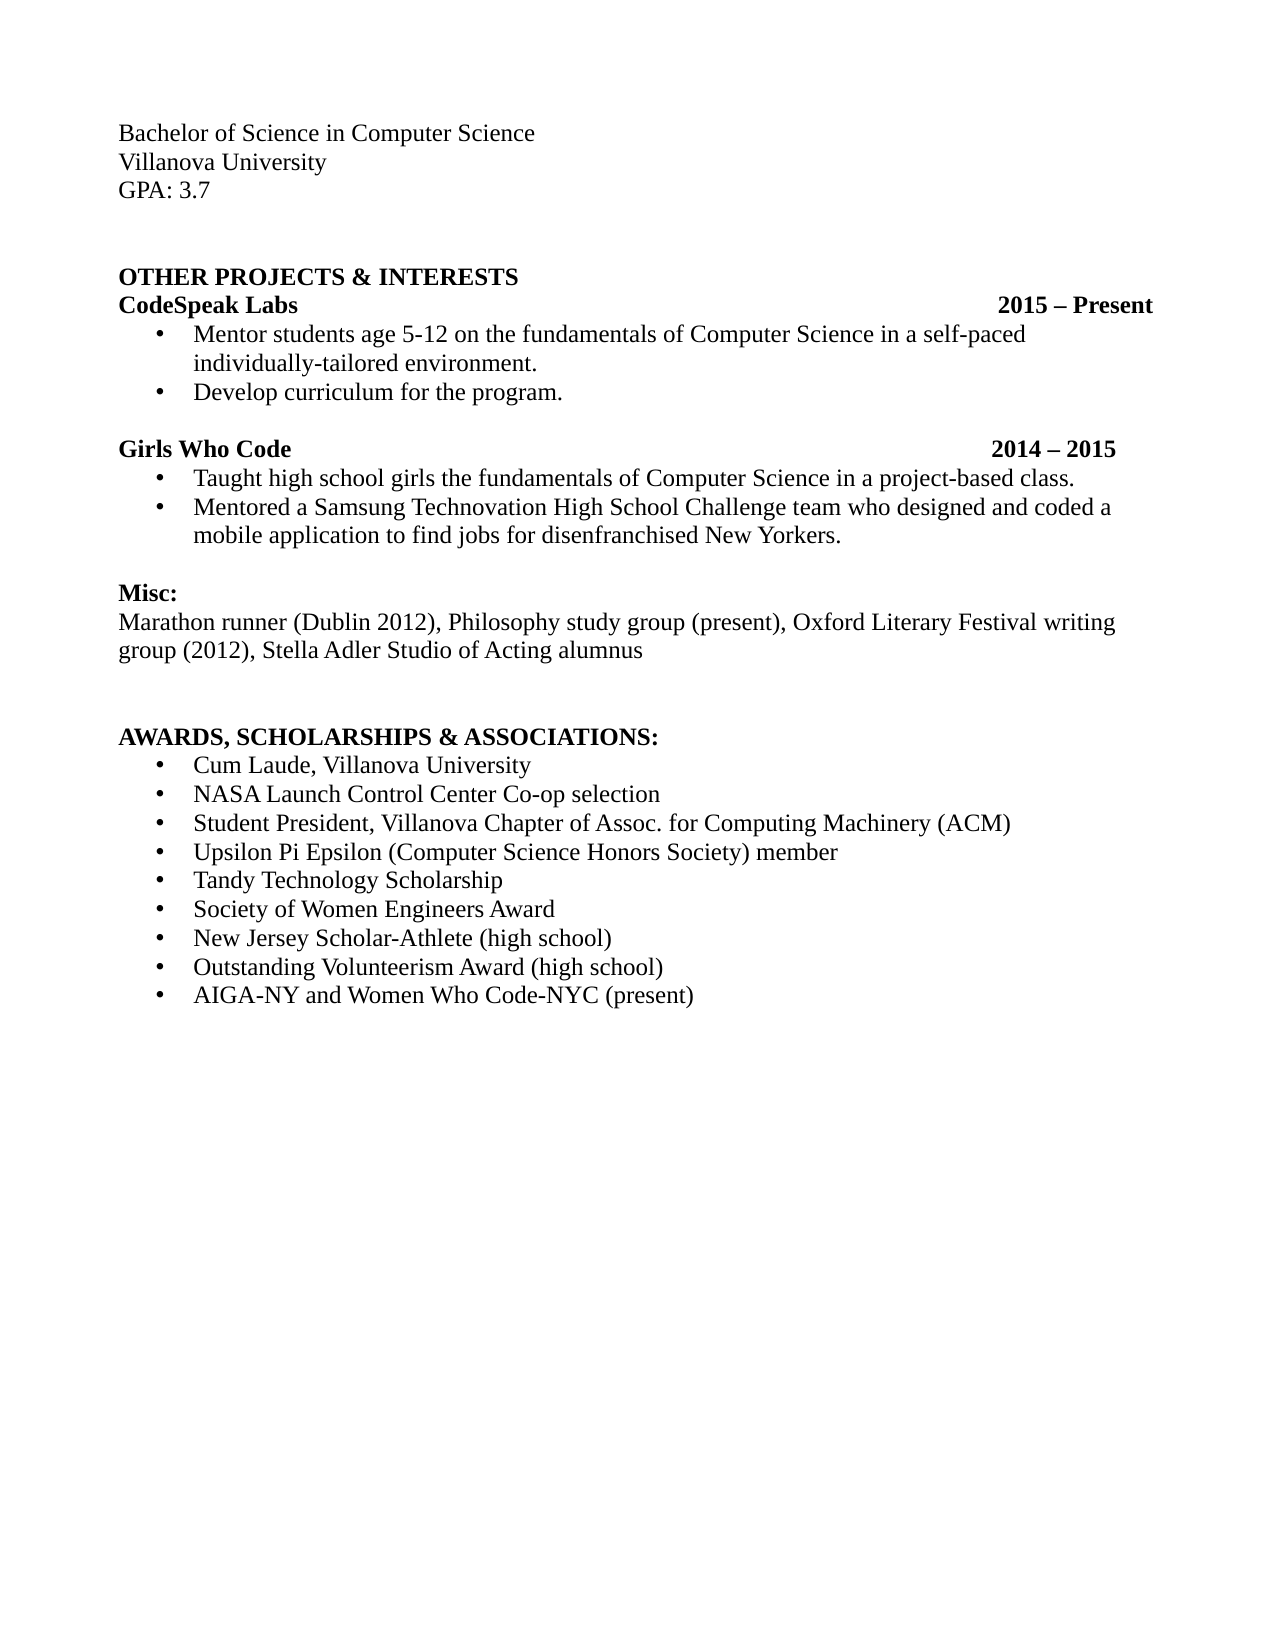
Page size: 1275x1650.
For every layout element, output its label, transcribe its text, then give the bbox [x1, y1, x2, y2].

list NASA Launch Control Center Co-op selection [156, 779, 1157, 808]
list Develop curriculum for the program. [156, 377, 1157, 406]
list AIGA-NY and Women Who Code-NYC (present) [156, 981, 1157, 1009]
list Taught high school girls the fundamentals of Computer Science in a project-based class. [156, 463, 1157, 492]
list Outstanding Volunteerism Award (high school) [156, 952, 1157, 981]
list Tandy Technology Scholarship [156, 866, 1157, 894]
list New Jersey Scholar-Athlete (high school) [156, 923, 1157, 952]
text Misc: [118, 578, 1157, 607]
list Society of Women Engineers Award [156, 894, 1157, 923]
text AWARDS, SCHOLARSHIPS & ASSOCIATIONS: [118, 722, 1157, 751]
list Mentored a Samsung Technovation High School Challenge team who designed and coded a mobile application to find jobs for disenfranchised New Yorkers. [156, 492, 1157, 549]
list Cum Laude, Villanova University [156, 751, 1157, 779]
text Marathon runner (Dublin 2012), Philosophy study group (present), Oxford Literary Festival writing group (2012), Stella Adler Studio of Acting alumnus [118, 607, 1157, 664]
text CodeSpeak Labs 2015 – Present [118, 291, 1157, 319]
list Student President, Villanova Chapter of Assoc. for Computing Machinery (ACM) [156, 808, 1157, 837]
list Upsilon Pi Epsilon (Computer Science Honors Society) member [156, 837, 1157, 866]
list Mentor students age 5-12 on the fundamentals of Computer Science in a self-paced individually-tailored environment. [156, 319, 1157, 377]
text GPA: 3.7 [118, 176, 1157, 204]
text OTHER PROJECTS & INTERESTS [118, 262, 1157, 291]
text Villanova University [118, 147, 1157, 176]
text Bachelor of Science in Computer Science [118, 118, 1157, 147]
text Girls Who Code 2014 – 2015 [118, 434, 1157, 463]
